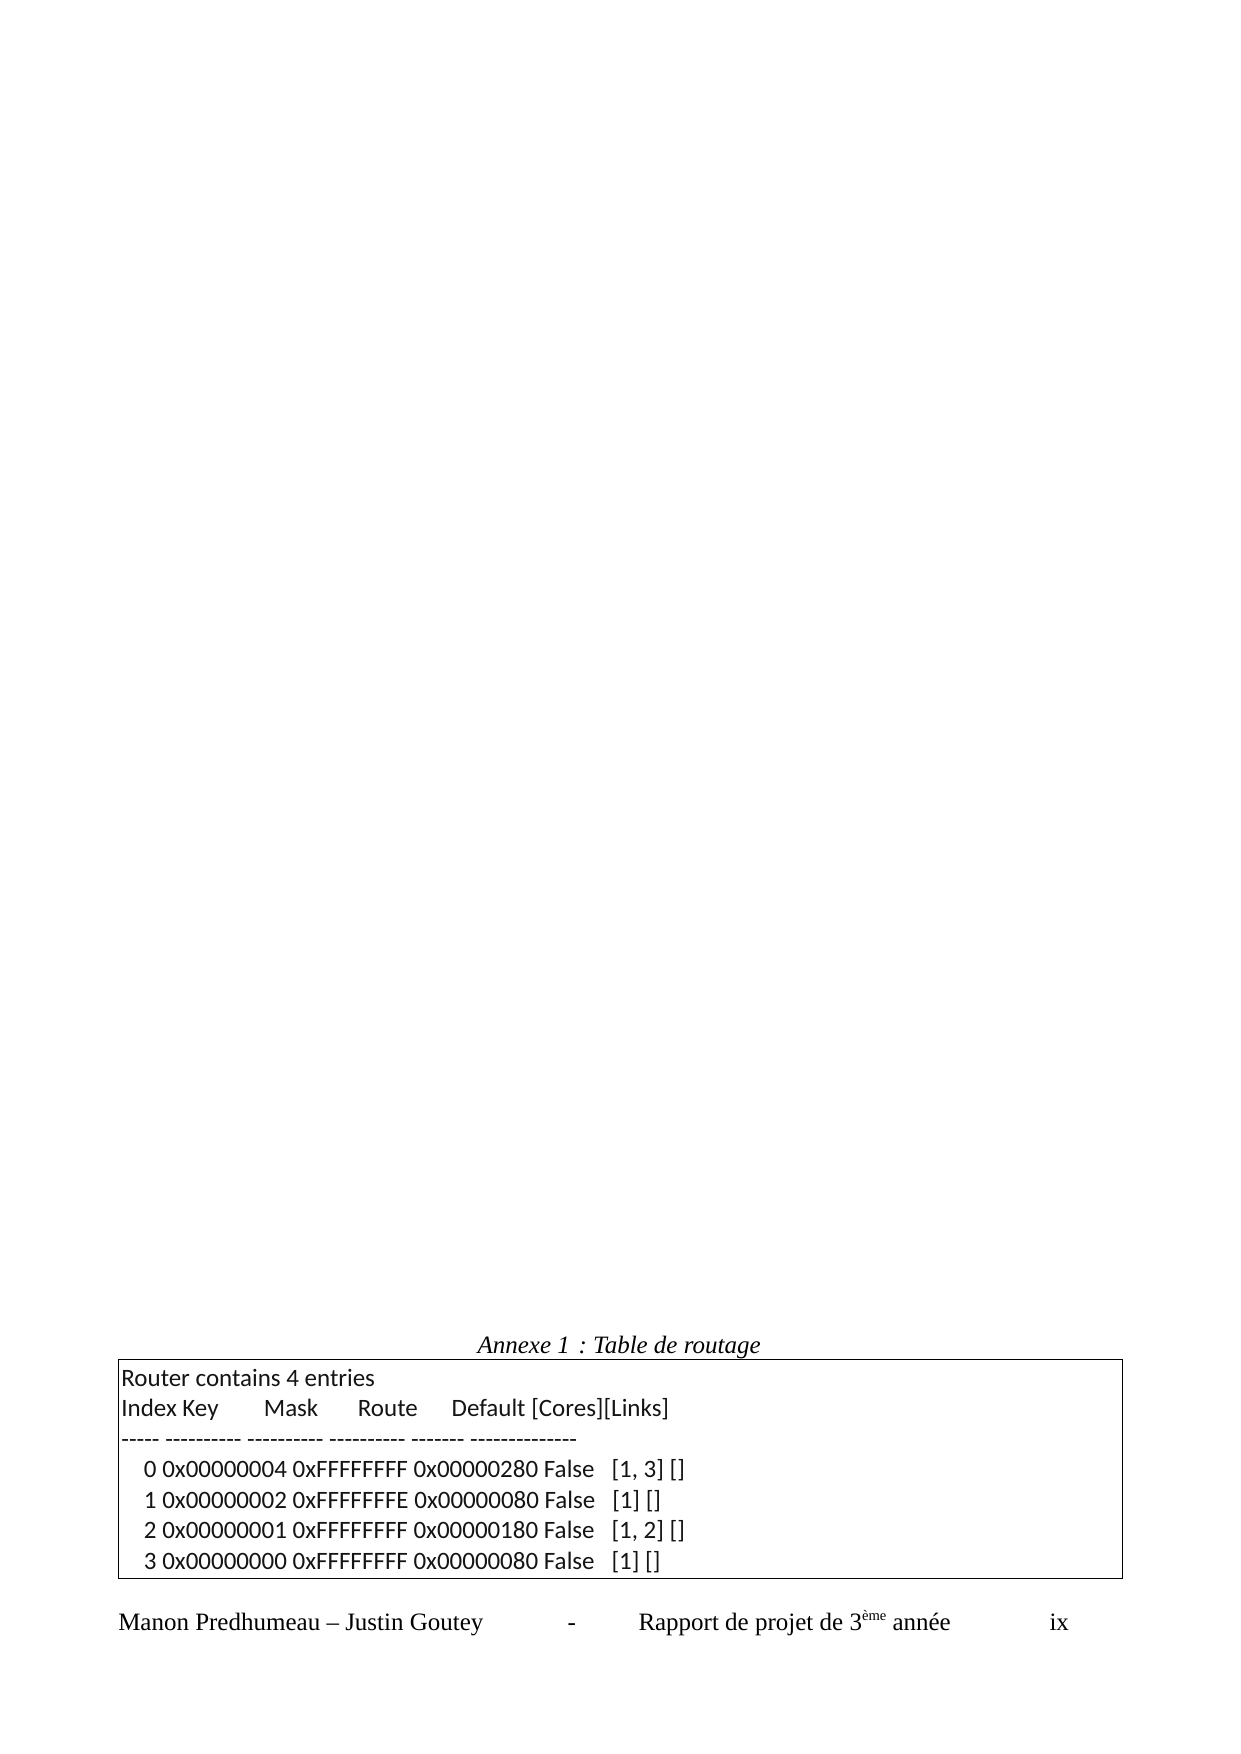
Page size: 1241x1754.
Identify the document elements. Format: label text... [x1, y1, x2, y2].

text Index Key Mask Route Default [Cores][Links] [119, 1389, 1122, 1420]
text 1 0x00000002 0xFFFFFFFE 0x00000080 False [1] [] [119, 1481, 1122, 1511]
text 3 0x00000000 0xFFFFFFFF 0x00000080 False [1] [] [119, 1542, 1122, 1578]
text 2 0x00000001 0xFFFFFFFF 0x00000180 False [1, 2] [] [119, 1511, 1122, 1542]
text 0 0x00000004 0xFFFFFFFF 0x00000280 False [1, 3] [] [119, 1450, 1122, 1481]
text Router contains 4 entries [119, 1360, 1122, 1389]
text ----- ---------- ---------- ---------- ------- -------------- [119, 1420, 1122, 1450]
text Annexe 1 : Table de routage [118, 1330, 1122, 1359]
